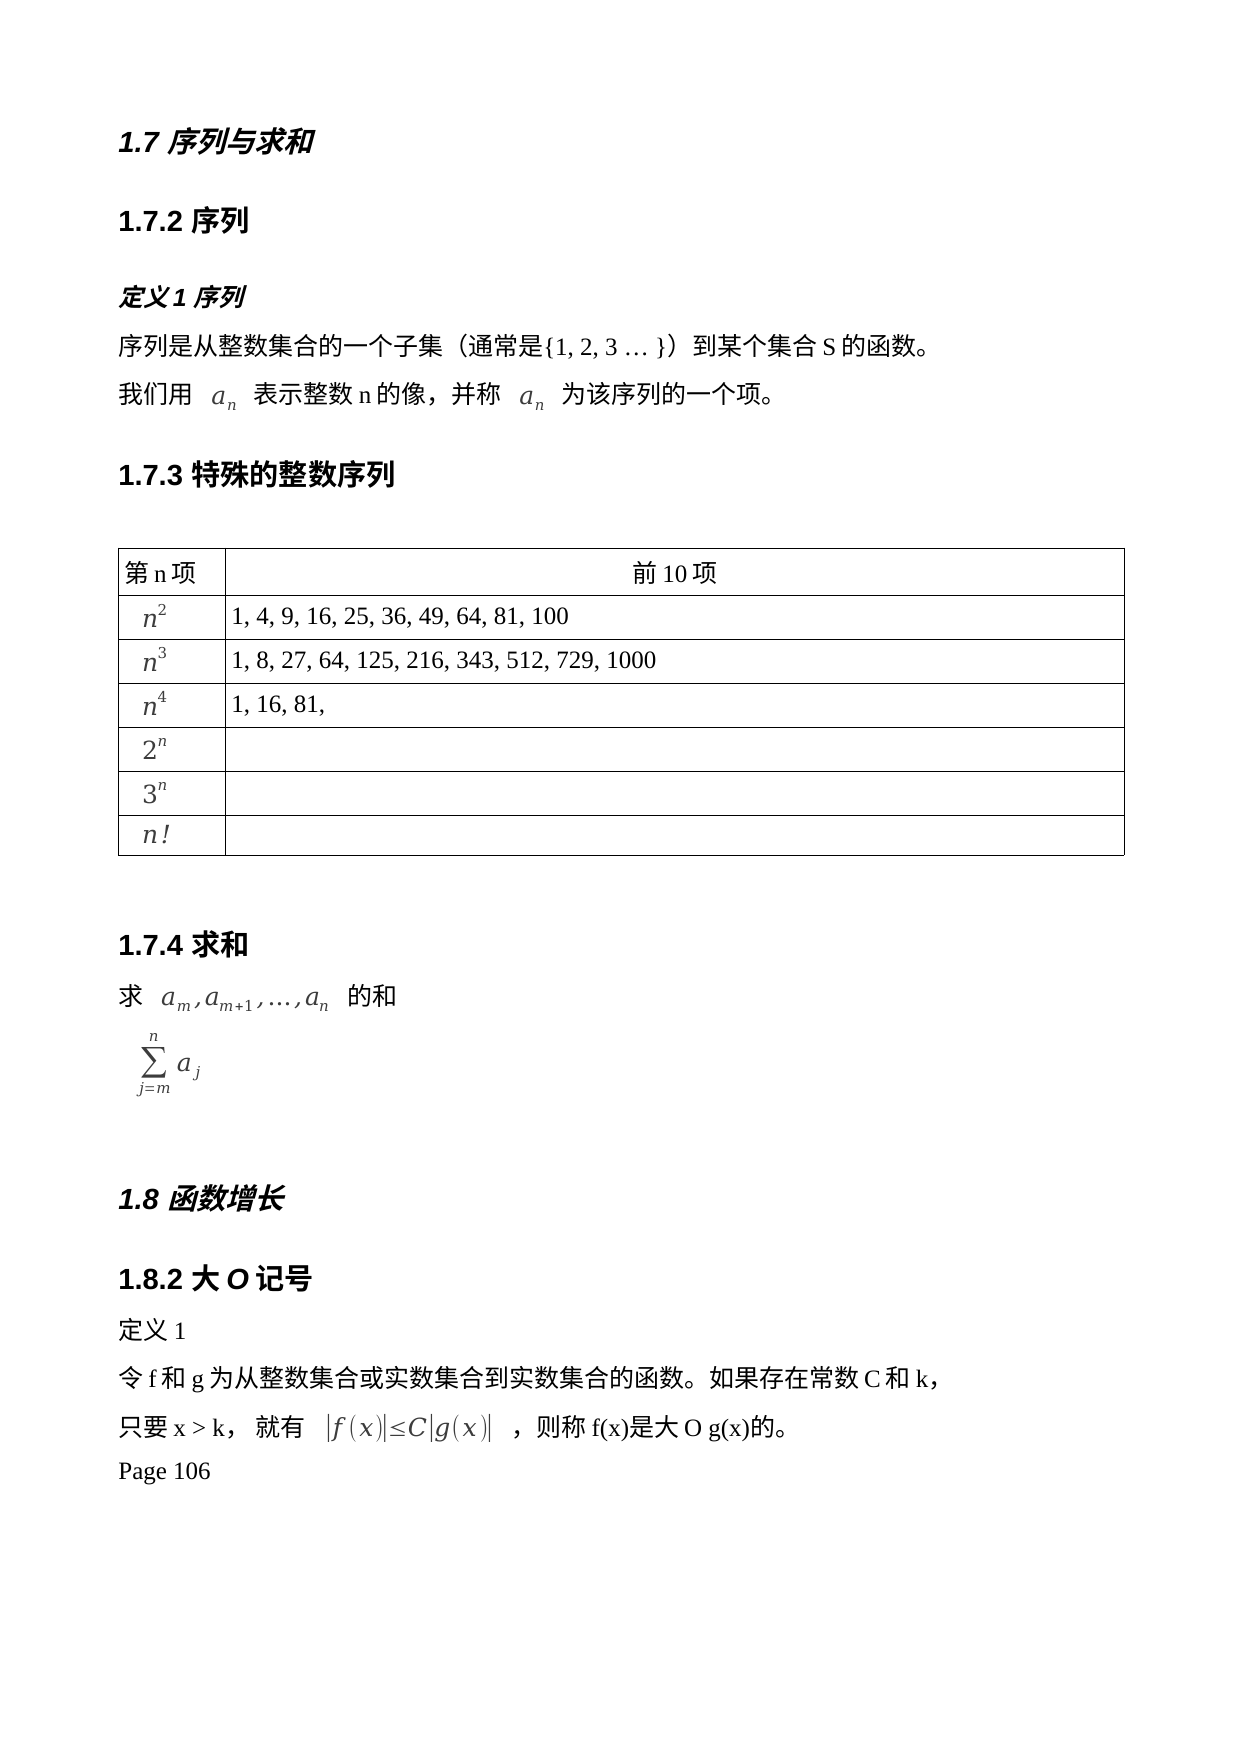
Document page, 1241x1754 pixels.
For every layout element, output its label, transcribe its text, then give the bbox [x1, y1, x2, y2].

text 只要x > k， 就有，则称f(x)是大O g(x)的。 [118, 1408, 1122, 1444]
table_cell [226, 728, 1124, 771]
text 定义 1 [118, 1310, 1122, 1346]
table_cell 1, 4, 9, 16, 25, 36, 49, 64, 81, 100 [226, 596, 1124, 639]
subtitle 1.8 函数增长 [118, 1176, 1122, 1218]
text 我们用表示整数n的像，并称为该序列的一个项。 [118, 375, 1122, 414]
text Page 106 [118, 1456, 1122, 1485]
subtitle 1.7 序列与求和 [118, 118, 1122, 160]
table_cell [119, 596, 225, 639]
table_cell [119, 816, 225, 855]
table_cell [119, 728, 225, 771]
text 求的和 [118, 976, 1122, 1015]
subtitle 1.7.2 序列 [118, 198, 1122, 240]
text 序列是从整数集合的一个子集（通常是{1, 2, 3 … }）到某个集合S的函数。 [118, 326, 1122, 362]
table_header 第n项 [119, 549, 225, 595]
table_cell 1, 16, 81, [226, 684, 1124, 727]
table_cell [119, 640, 225, 683]
subtitle 1.7.3 特殊的整数序列 [118, 451, 1122, 494]
table_cell 1, 8, 27, 64, 125, 216, 343, 512, 729, 1000 [226, 640, 1124, 683]
table_header 前10项 [226, 549, 1124, 595]
table_cell [119, 684, 225, 727]
table_cell [226, 772, 1124, 814]
subtitle 1.8.2 大O记号 [118, 1255, 1122, 1298]
table_cell [119, 772, 225, 814]
text 令f和g为从整数集合或实数集合到实数集合的函数。如果存在常数C和k， [118, 1359, 1122, 1395]
subtitle 1.7.4 求和 [118, 921, 1122, 964]
table_cell [226, 816, 1124, 855]
subtitle 定义1 序列 [118, 278, 1122, 314]
